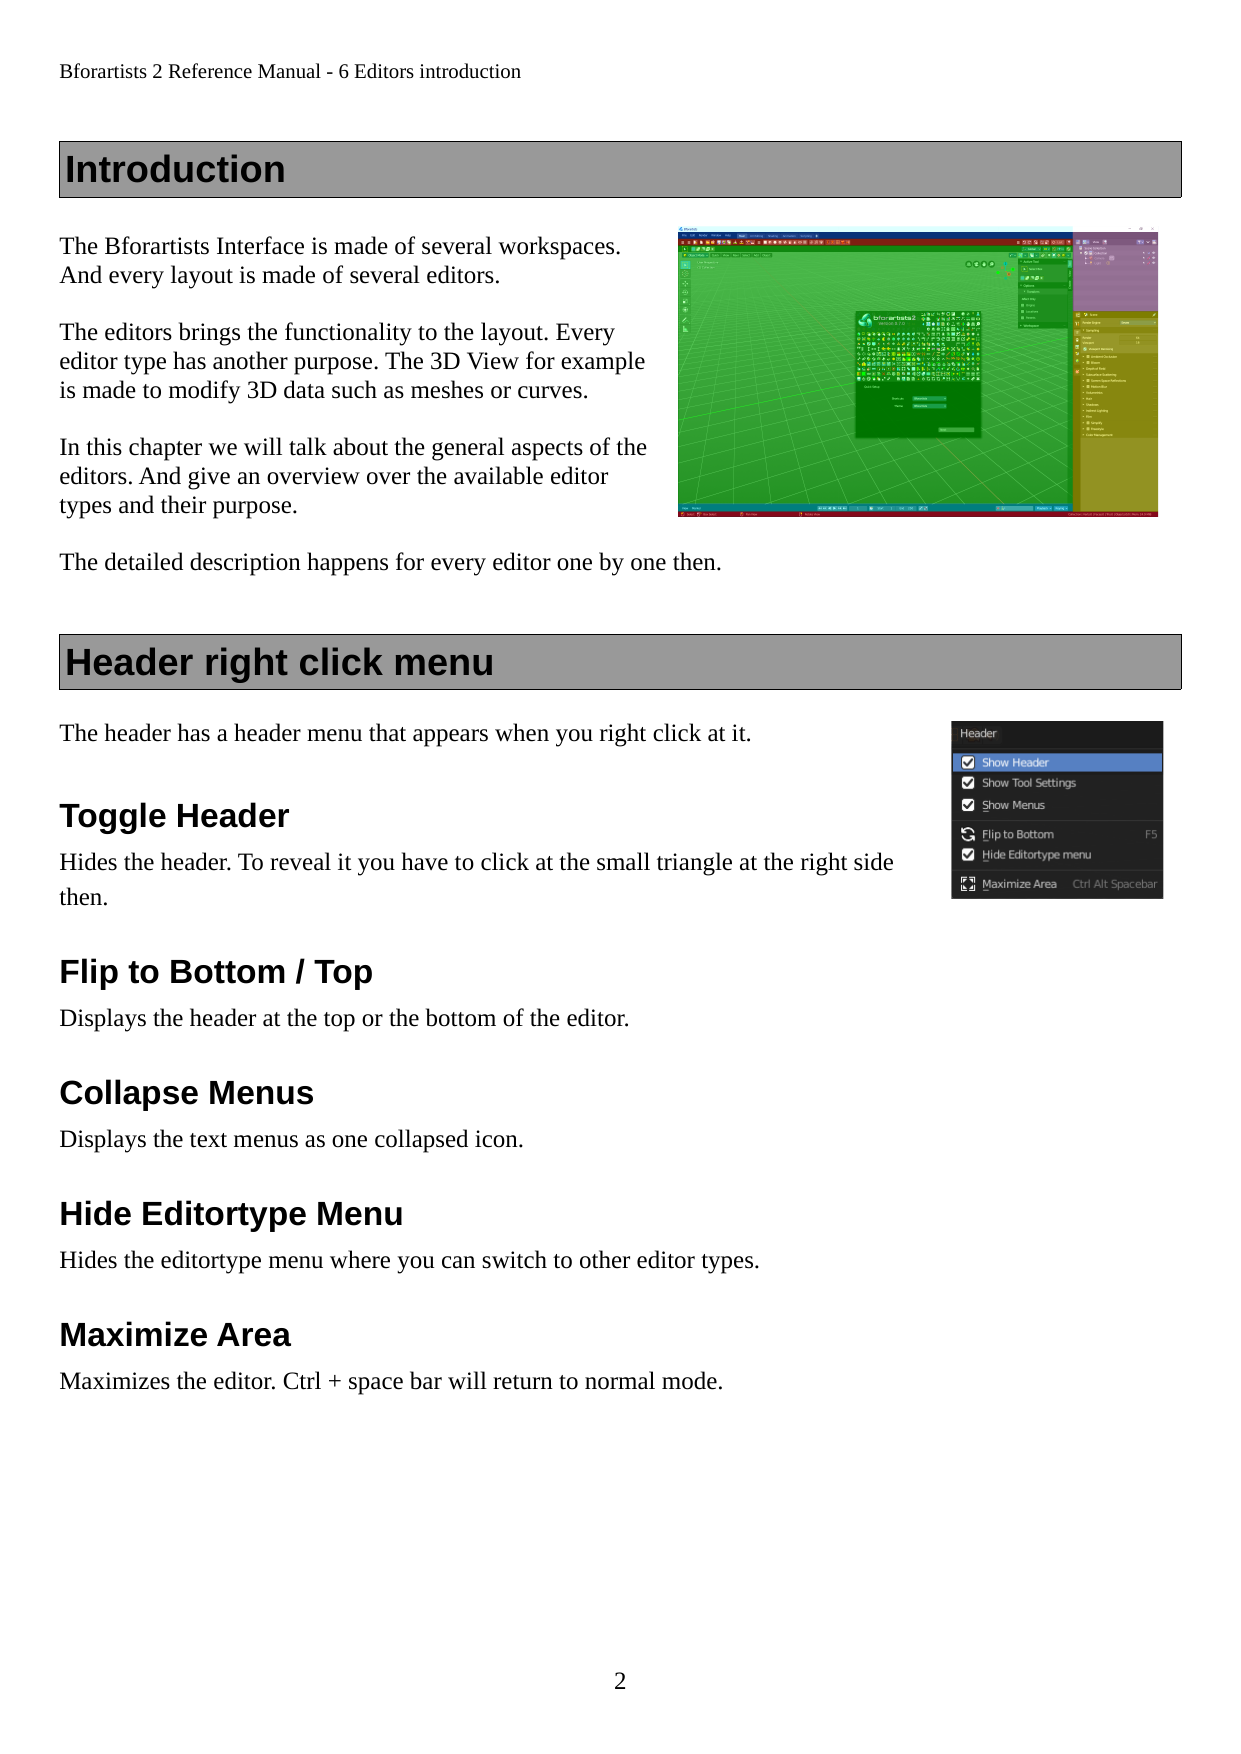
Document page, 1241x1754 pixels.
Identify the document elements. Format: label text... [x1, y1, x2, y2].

subtitle Hide Editortype Menu [59, 1194, 1181, 1232]
table_header Header right click menu [60, 635, 1181, 689]
text The detailed description happens for every editor one by one then. [59, 547, 1181, 576]
subtitle [1164, 796, 1181, 835]
text Displays the header at the top or the bottom of the editor. [59, 1003, 1181, 1031]
text The editors brings the functionality to the layout. Every editor type has another purpose. The 3D View for example is made to modify 3D data such as meshes or curves. [59, 317, 678, 404]
subtitle Maximize Area [59, 1315, 1181, 1353]
text Hides the header. To reveal it you have to click at the small triangle at the right side then. [59, 847, 1181, 910]
text The Bforartists Interface is made of several workspaces. And every layout is made of several editors. [59, 231, 678, 289]
text Displays the text menus as one collapsed icon. [59, 1124, 1181, 1152]
picture [951, 721, 1164, 899]
text Maximizes the editor. Ctrl + space bar will return to normal mode. [59, 1366, 1181, 1394]
subtitle Collapse Menus [59, 1073, 1181, 1111]
picture [678, 226, 1159, 517]
subtitle Flip to Bottom / Top [59, 952, 1181, 990]
subtitle Toggle Header [59, 796, 951, 835]
text In this chapter we will talk about the general aspects of the editors. And give an overview over the available editor types and their purpose. [59, 432, 1181, 519]
text The header has a header menu that appears when you right click at it. [59, 718, 1181, 746]
table_header Introduction [60, 142, 1181, 197]
text Hides the editortype menu where you can switch to other editor types. [59, 1245, 1181, 1273]
